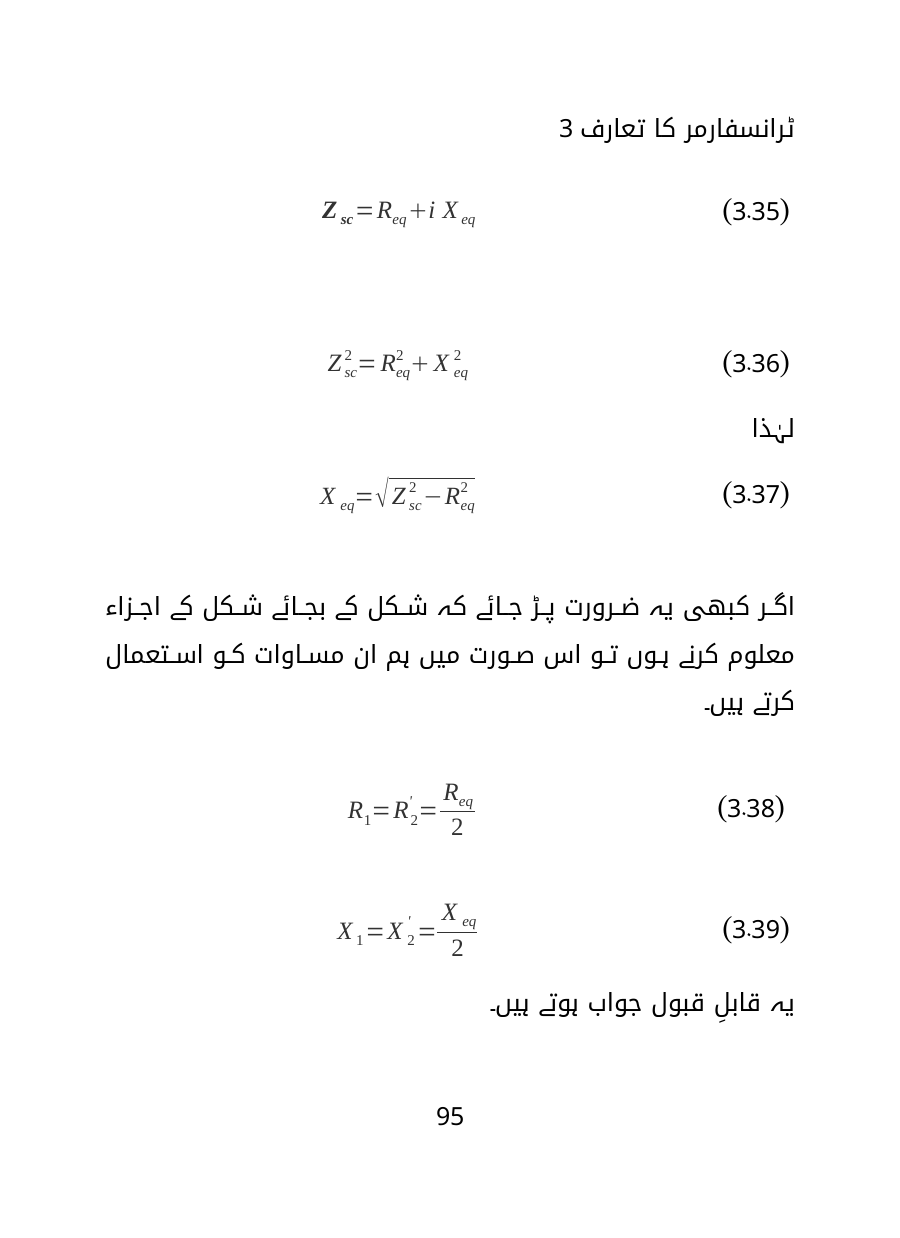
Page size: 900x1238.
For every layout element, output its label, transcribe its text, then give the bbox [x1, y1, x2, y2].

table_header (3.39) [699, 893, 795, 979]
table_header (3.35) [683, 183, 795, 254]
table_header [105, 466, 678, 537]
table_header [105, 183, 683, 254]
table_header [105, 334, 681, 406]
table_header (3.38) [694, 772, 794, 859]
table_header [105, 772, 694, 859]
text لہٰذا [105, 406, 795, 453]
table_header (3.37) [678, 466, 795, 537]
text یہ قابلِ قبول جواب ہوتے ہیں۔ [105, 979, 795, 1027]
table_header (3.36) [681, 334, 795, 406]
text اگر کبھی یہ ضرورت پڑ جائے کہ شکل کے بجائے شکل کے اجزاء معلوم کرنے ہوں تو اس صورت میں ہم ان مساوات کو استعمال کرتے ہیں۔ [105, 583, 795, 726]
table_header [105, 893, 699, 979]
